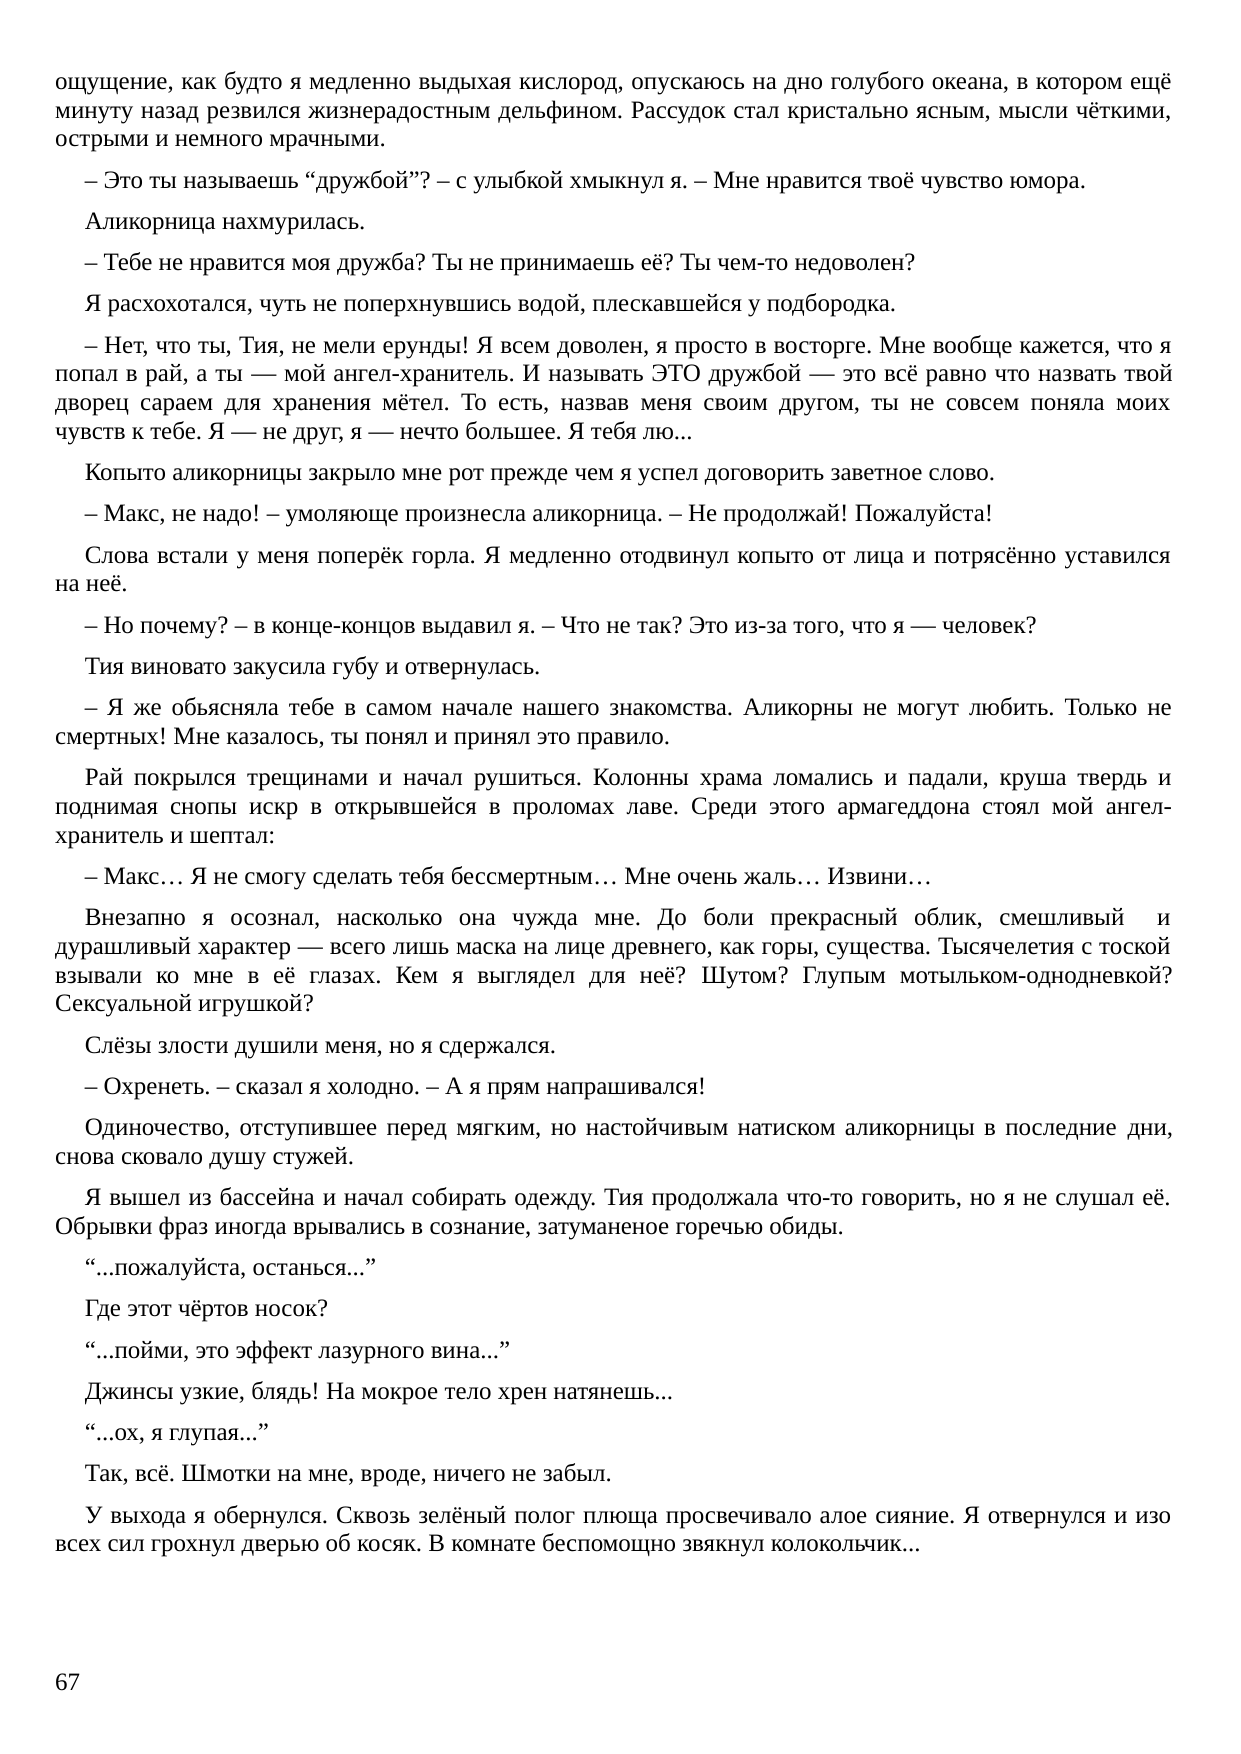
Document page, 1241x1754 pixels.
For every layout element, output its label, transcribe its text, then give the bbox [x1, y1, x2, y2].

text Где этот чёртов носок? [55, 1293, 1173, 1322]
text – Нет, что ты, Тия, не мели ерунды! Я всем доволен, я просто в восторге. Мне вообще кажется, что я попал в рай, а ты — мой ангел-хранитель. И называть ЭТО дружбой — это всё равно что назвать твой дворец сараем для хранения мётел. То есть, назвав меня своим другом, ты не совсем поняла моих чувств к тебе. Я — не друг, я — нечто большее. Я тебя лю... [55, 330, 1173, 445]
text Рай покрылся трещинами и начал рушиться. Колонны храма ломались и падали, круша твердь и поднимая снопы искр в открывшейся в проломах лаве. Среди этого армагеддона стоял мой ангел-хранитель и шептал: [55, 762, 1173, 848]
text Внезапно я осознал, насколько она чужда мне. До боли прекрасный облик, смешливый и дурашливый характер — всего лишь маска на лице древнего, как горы, существа. Тысячелетия с тоской взывали ко мне в её глазах. Кем я выглядел для неё? Шутом? Глупым мотыльком-однодневкой? Сексуальной игрушкой? [55, 902, 1173, 1017]
text Слёзы злости душили меня, но я сдержался. [55, 1030, 1173, 1058]
text Одиночество, отступившее перед мягким, но настойчивым натиском аликорницы в последние дни, снова сковало душу стужей. [55, 1112, 1173, 1170]
text “...пожалуйста, останься...” [55, 1252, 1173, 1281]
text – Макс… Я не смогу сделать тебя бессмертным… Мне очень жаль… Извини… [55, 861, 1173, 890]
text Я расхохотался, чуть не поперхнувшись водой, плескавшейся у подбородка. [55, 288, 1173, 317]
text – Охренеть. – сказал я холодно. – А я прям напрашивался! [55, 1071, 1173, 1100]
text Джинсы узкие, блядь! На мокрое тело хрен натянешь... [55, 1376, 1173, 1405]
text У выхода я обернулся. Сквозь зелёный полог плюща просвечивало алое сияние. Я отвернулся и изо всех сил грохнул дверью об косяк. В комнате беспомощно звякнул колокольчик... [55, 1500, 1173, 1557]
text Я вышел из бассейна и начал собирать одежду. Тия продолжала что-то говорить, но я не слушал её. Обрывки фраз иногда врывались в сознание, затуманеное горечью обиды. [55, 1182, 1173, 1240]
text – Это ты называешь “дружбой”? – с улыбкой хмыкнул я. – Мне нравится твоё чувство юмора. [55, 165, 1173, 193]
text Слова встали у меня поперёк горла. Я медленно отодвинул копыто от лица и потрясённо уставился на неё. [55, 540, 1173, 597]
text Так, всё. Шмотки на мне, вроде, ничего не забыл. [55, 1458, 1173, 1487]
text – Тебе не нравится моя дружба? Ты не принимаешь её? Ты чем-то недоволен? [55, 247, 1173, 276]
text “...пойми, это эффект лазурного вина...” [55, 1335, 1173, 1363]
text Аликорница нахмурилась. [55, 206, 1173, 235]
text Копыто аликорницы закрыло мне рот прежде чем я успел договорить заветное слово. [55, 457, 1173, 486]
text Тия виновато закусила губу и отвернулась. [55, 651, 1173, 680]
text “...ох, я глупая...” [55, 1417, 1173, 1446]
text – Я же обьясняла тебе в самом начале нашего знакомства. Аликорны не могут любить. Только не смертных! Мне казалось, ты понял и принял это правило. [55, 692, 1173, 750]
text ощущение, как будто я медленно выдыхая кислород, опускаюсь на дно голубого океана, в котором ещё минуту назад резвился жизнерадостным дельфином. Рассудок стал кристально ясным, мысли чёткими, острыми и немного мрачными. [55, 66, 1173, 152]
text – Макс, не надо! – умоляюще произнесла аликорница. – Не продолжай! Пожалуйста! [55, 498, 1173, 527]
text – Но почему? – в конце-концов выдавил я. – Что не так? Это из-за того, что я — человек? [55, 610, 1173, 638]
